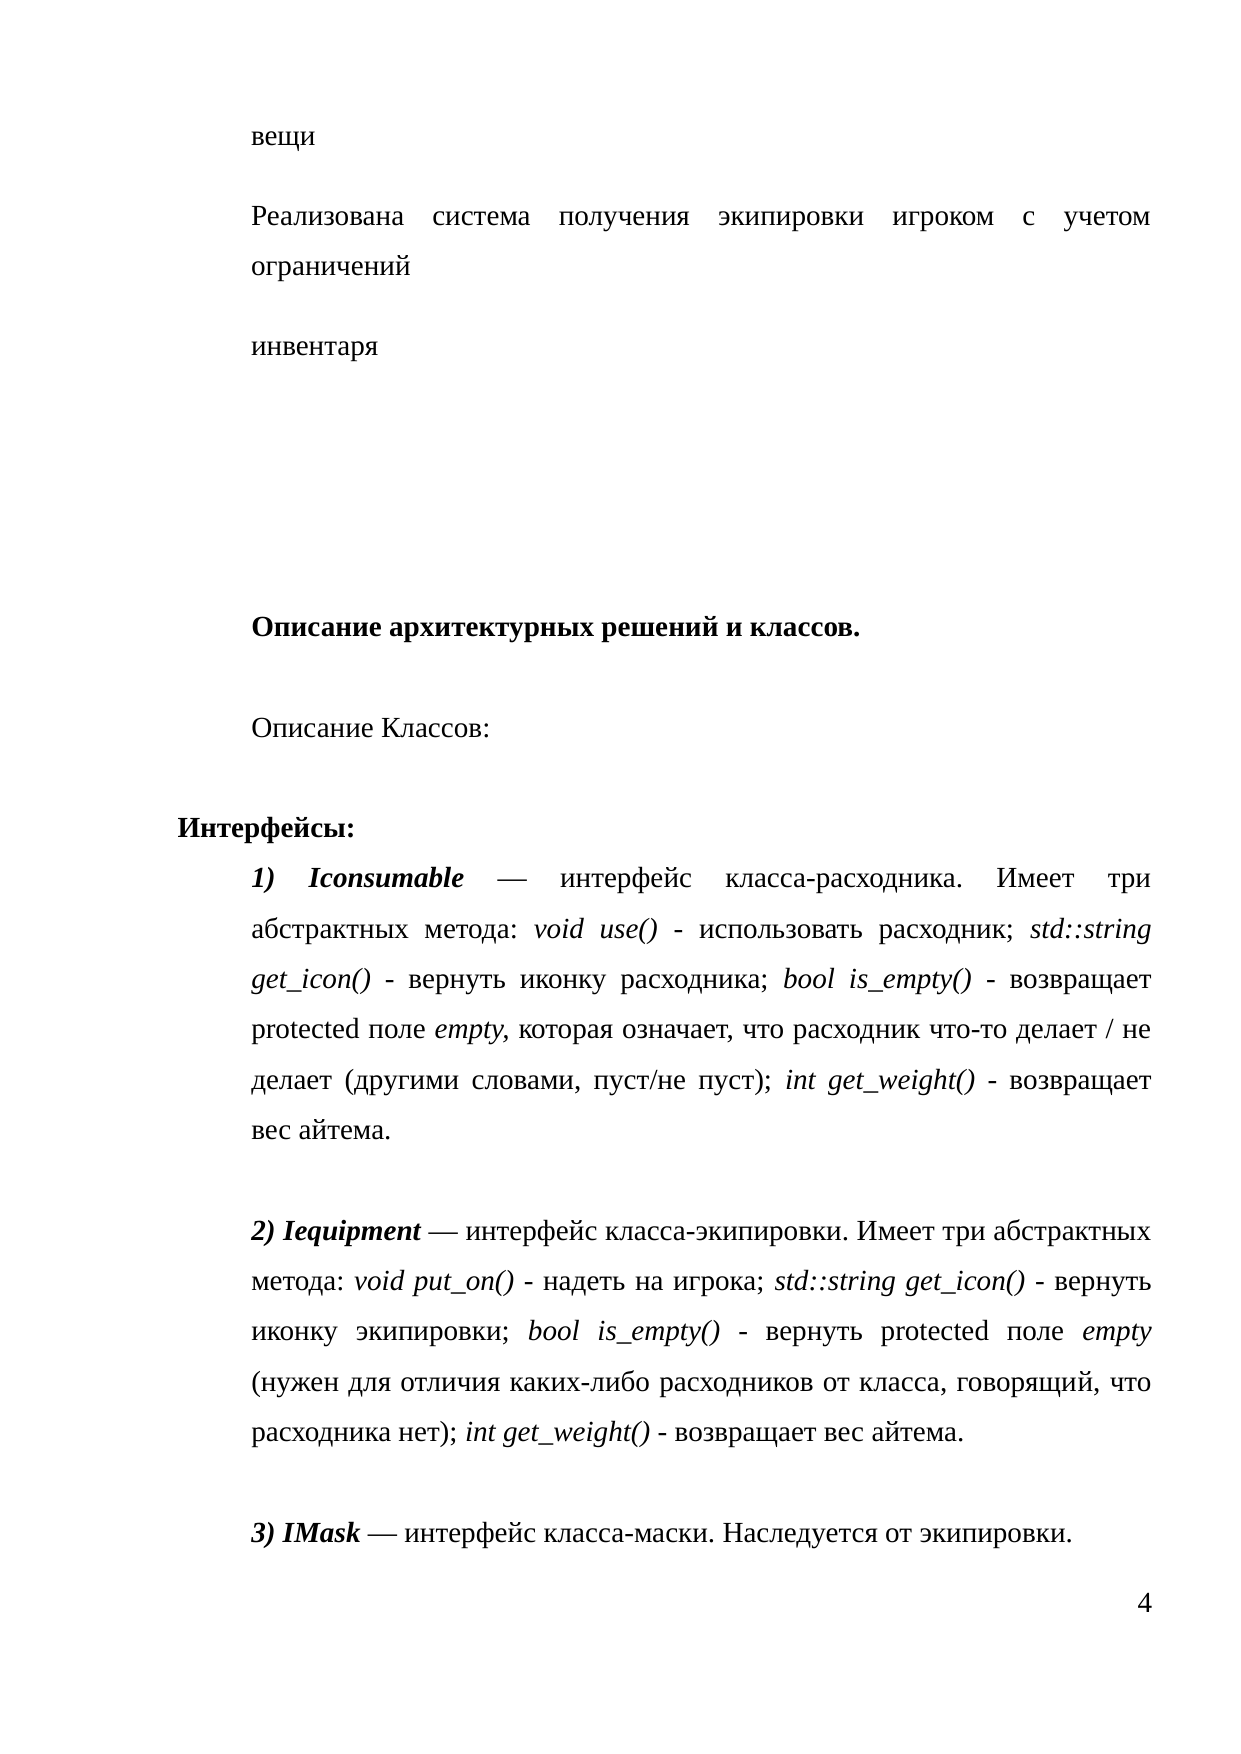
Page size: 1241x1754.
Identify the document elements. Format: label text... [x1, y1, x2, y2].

subtitle Описание архитектурных решений и классов. [177, 609, 1152, 643]
list вещи [221, 118, 1152, 152]
text 3) IMask — интерфейс класса-маски. Наследуется от экипировки. [251, 1515, 1152, 1548]
text 1) Iconsumable — интерфейс класса-расходника. Имеет три абстрактных метода: void use() - использовать расходник; std::string get_icon() - вернуть иконку расходника; bool is_empty() - возвращает protected поле empty, которая означает, что расходник что-то делает / не делает (другими словами, пуст/не пуст); int get_weight() - возвращает вес айтема. [251, 861, 1152, 1146]
text Интерфейсы: [177, 810, 1152, 844]
text 2) Iequipment — интерфейс класса-экипировки. Имеет три абстрактных метода: void put_on() - надеть на игрока; std::string get_icon() - вернуть иконку экипировки; bool is_empty() - вернуть protected поле empty (нужен для отличия каких-либо расходников от класса, говорящий, что расходника нет); int get_weight() - возвращает вес айтема. [251, 1213, 1152, 1448]
list Реализована система получения экипировки игроком с учетом ограничений [221, 198, 1152, 282]
list инвентаря [221, 328, 1152, 362]
text Описание Классов: [251, 710, 1152, 743]
